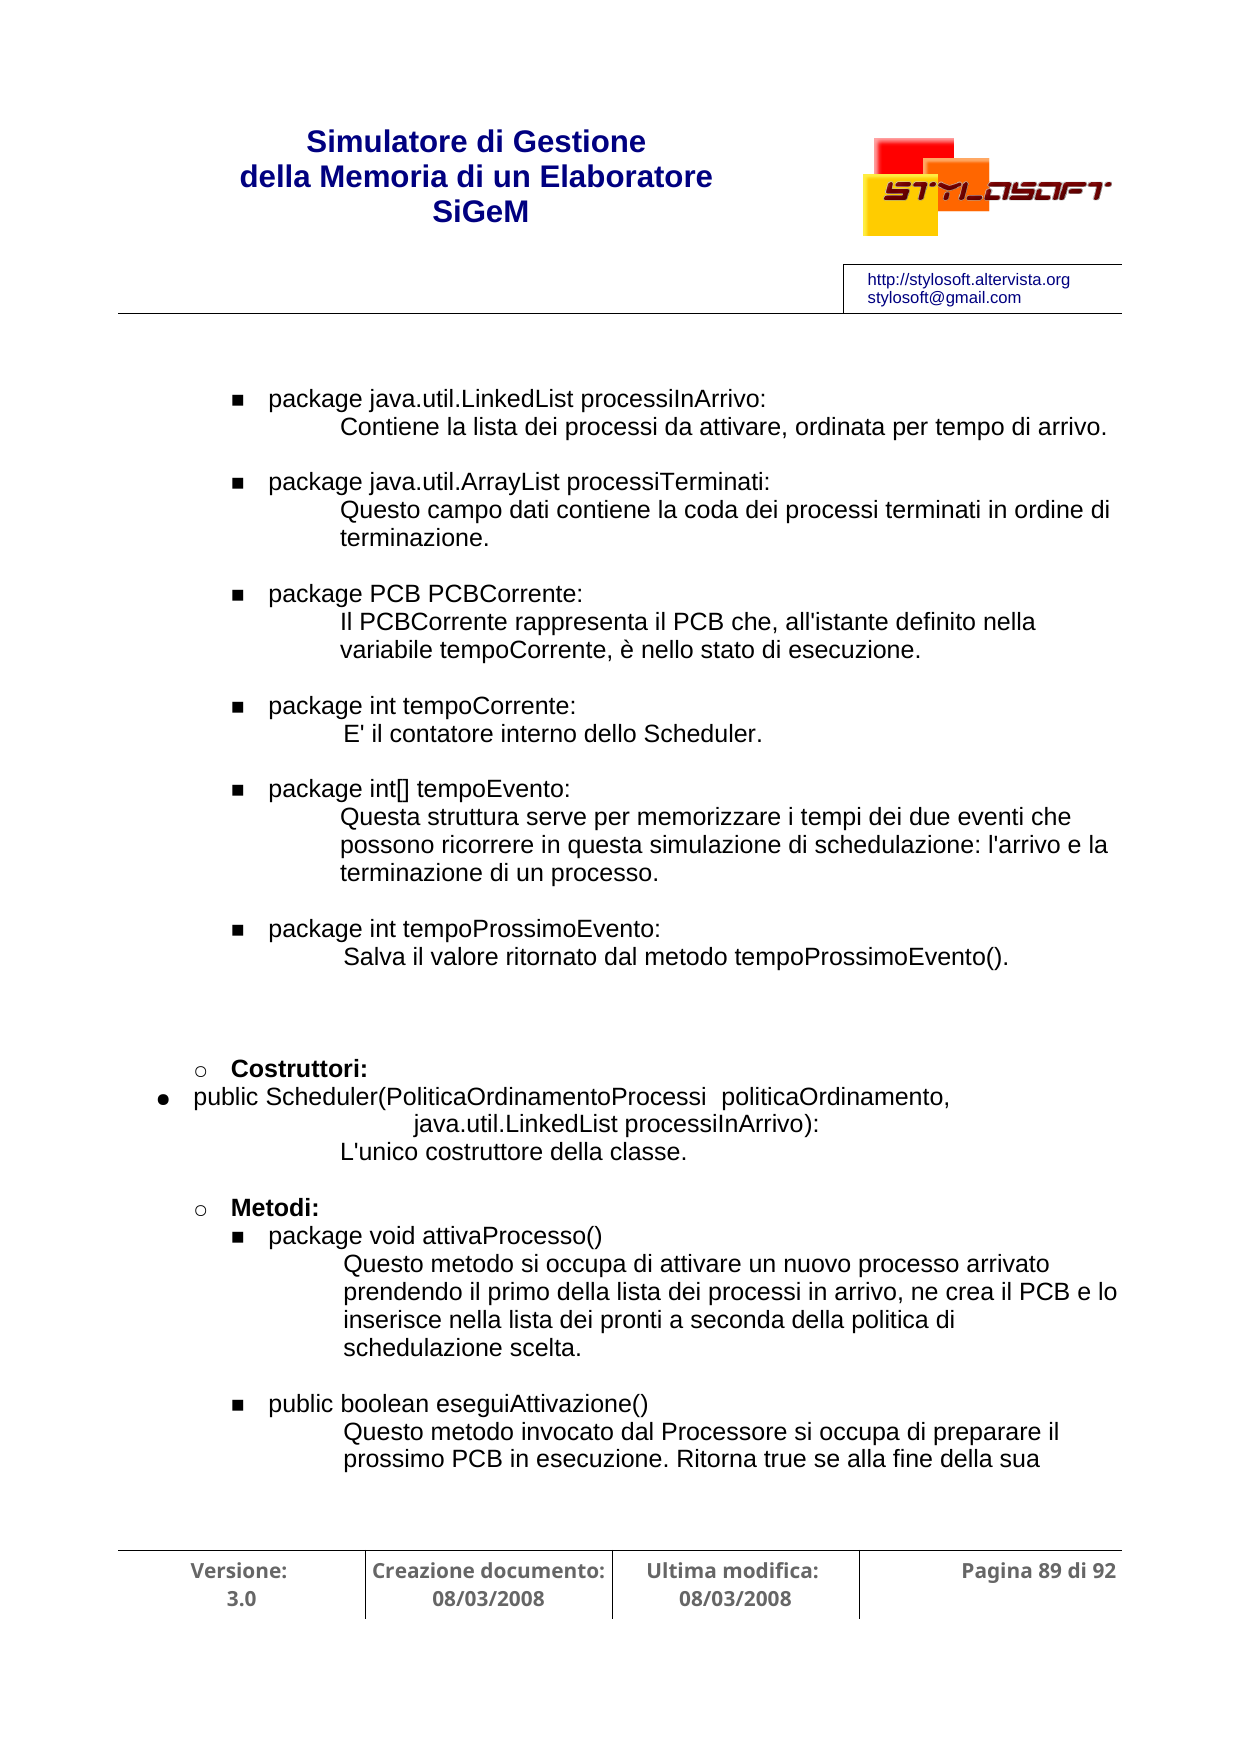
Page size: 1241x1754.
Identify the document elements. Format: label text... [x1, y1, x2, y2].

text Il PCBCorrente rappresenta il PCB che, all'istante definito nella variabile tempoCorrente, è nello stato di esecuzione. [118, 608, 1122, 664]
list Costruttori: [193, 1054, 1122, 1082]
list public boolean eseguiAttivazione() [231, 1389, 1122, 1417]
list Questo metodo invocato dal Processore si occupa di preparare il prossimo PCB in esecuzione. Ritorna true se alla fine della sua [306, 1417, 1122, 1473]
list package PCB PCBCorrente: [231, 580, 1122, 608]
picture [848, 123, 1117, 247]
list package void attivaProcesso() [231, 1222, 1122, 1250]
list Salva il valore ritornato dal metodo tempoProssimoEvento(). [306, 943, 1122, 971]
text Questo campo dati contiene la coda dei processi terminati in ordine di terminazione. [118, 496, 1122, 552]
text Contiene la lista dei processi da attivare, ordinata per tempo di arrivo. [118, 412, 1122, 440]
text Questa struttura serve per memorizzare i tempi dei due eventi che possono ricorrere in questa simulazione di schedulazione: l'arrivo e la terminazione di un processo. [118, 803, 1122, 887]
list E' il contatore interno dello Scheduler. [306, 719, 1122, 747]
list Questo metodo si occupa di attivare un nuovo processo arrivato prendendo il primo della lista dei processi in arrivo, ne crea il PCB e lo inserisce nella lista dei pronti a seconda della politica di schedulazione scelta. [306, 1250, 1122, 1362]
list package int tempoProssimoEvento: [231, 915, 1122, 943]
list Metodi: [193, 1194, 1122, 1222]
list package java.util.ArrayList processiTerminati: [231, 468, 1122, 496]
text L'unico costruttore della classe. [118, 1138, 1122, 1166]
list package java.util.LinkedList processiInArrivo: [231, 384, 1122, 412]
list package int tempoCorrente: [231, 692, 1122, 719]
list public Scheduler(PoliticaOrdinamentoProcessi politicaOrdinamento, java.util.LinkedList processiInArrivo): [156, 1082, 1122, 1138]
list package int[] tempoEvento: [231, 775, 1122, 803]
